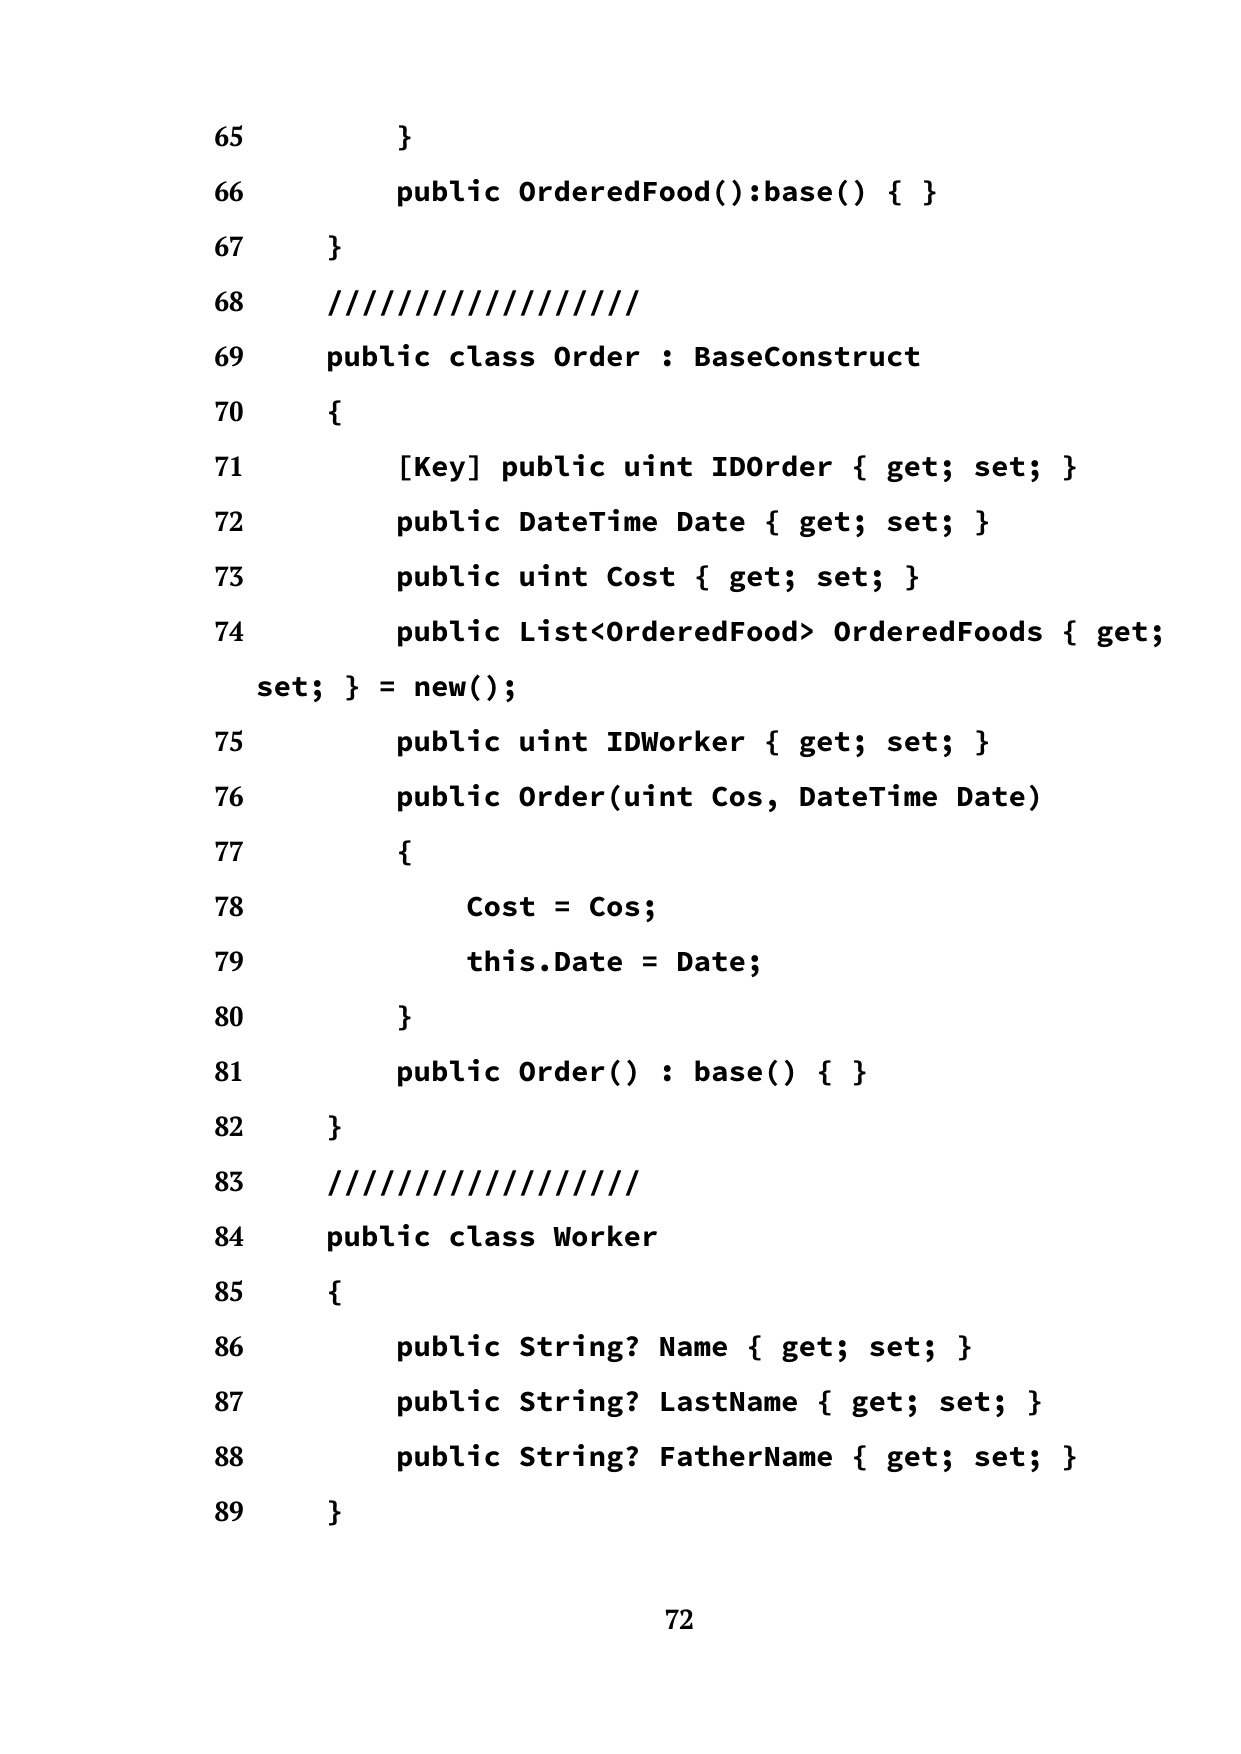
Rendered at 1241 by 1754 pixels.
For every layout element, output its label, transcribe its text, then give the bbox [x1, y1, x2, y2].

list public OrderedFood():base() { } [214, 173, 1181, 210]
list [Key] public uint IDOrder { get; set; } [214, 448, 1181, 485]
list public String? FatherName { get; set; } [214, 1438, 1181, 1475]
list { [214, 393, 1181, 430]
list { [214, 833, 1181, 870]
list public String? LastName { get; set; } [214, 1383, 1181, 1420]
list } [214, 1493, 1181, 1530]
list public Order(uint Cos, DateTime Date) [214, 778, 1181, 815]
list } [214, 228, 1181, 265]
list public class Order : BaseConstruct [214, 338, 1181, 375]
list public class Worker [214, 1218, 1181, 1255]
list public Order() : base() { } [214, 1053, 1181, 1090]
list public DateTime Date { get; set; } [214, 503, 1181, 540]
list public List<OrderedFood> OrderedFoods { get; set; } = new(); [214, 613, 1181, 705]
list public uint IDWorker { get; set; } [214, 723, 1181, 760]
list public String? Name { get; set; } [214, 1328, 1181, 1365]
list Cost = Cos; [214, 888, 1181, 925]
list this.Date = Date; [214, 943, 1181, 980]
list } [214, 1108, 1181, 1145]
list } [214, 998, 1181, 1035]
list { [214, 1273, 1181, 1310]
list ////////////////// [214, 1163, 1181, 1200]
list public uint Cost { get; set; } [214, 558, 1181, 595]
list ////////////////// [214, 283, 1181, 320]
list } [214, 118, 1181, 155]
